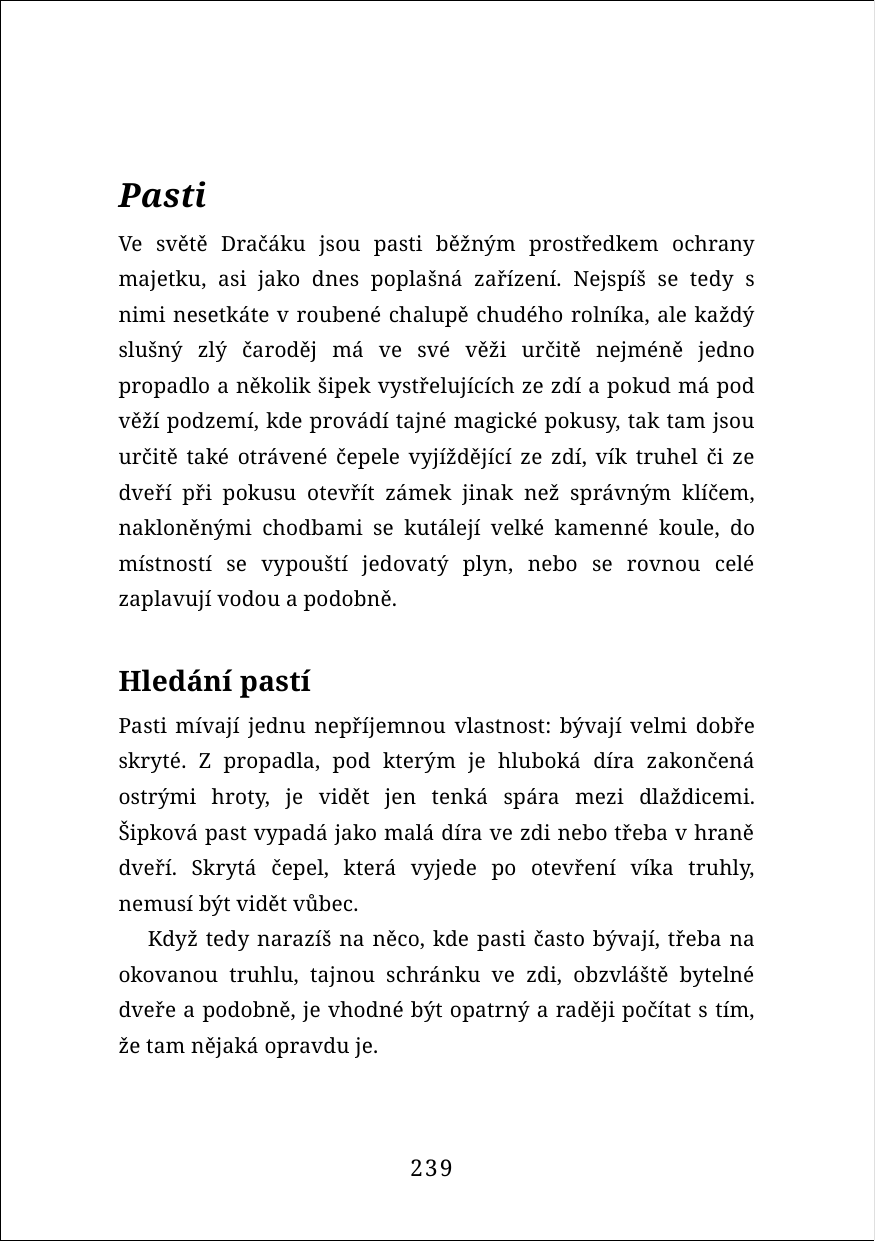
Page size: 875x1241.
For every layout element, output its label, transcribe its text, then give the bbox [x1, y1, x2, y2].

text Ve světě Dračáku jsou pasti běžným prostředkem ochrany majetku, asi jako dnes poplašná zařízení. Nejspíš se tedy s nimi nesetkáte v roubené chalupě chudého rolníka, ale každý slušný zlý čaroděj má ve své věži určitě nejméně jedno propadlo a několik šipek vystřelujících ze zdí a pokud má pod věží podzemí, kde provádí tajné magické pokusy, tak tam jsou určitě také otrávené čepele vyjíždějící ze zdí, vík truhel či ze dveří při pokusu otevřít zámek jinak než správným klíčem, nakloněnými chodbami se kutálejí velké kamenné koule, do místností se vypouští jedovatý plyn, nebo se rovnou celé zaplavují vodou a podobně. [118, 229, 756, 613]
subtitle Hledání pastí [118, 661, 756, 699]
text Pasti mívají jednu nepříjemnou vlastnost: bývají velmi dobře skryté. Z propadla, pod kterým je hluboká díra zakončená ostrými hroty, je vidět jen tenká spára mezi dlaždicemi. Šipková past vypadá jako malá díra ve zdi nebo třeba v hraně dveří. Skrytá čepel, která vyjede po otevření víka truhly, nemusí být vidět vůbec. Když tedy narazíš na něco, kde pasti často bývají, třeba na okovanou truhlu, tajnou schránku ve zdi, obzvláště bytelné dveře a podobně, je vhodné být opatrný a raději počítat s tím, že tam nějaká opravdu je. [118, 711, 756, 1059]
subtitle Pasti [118, 172, 756, 217]
